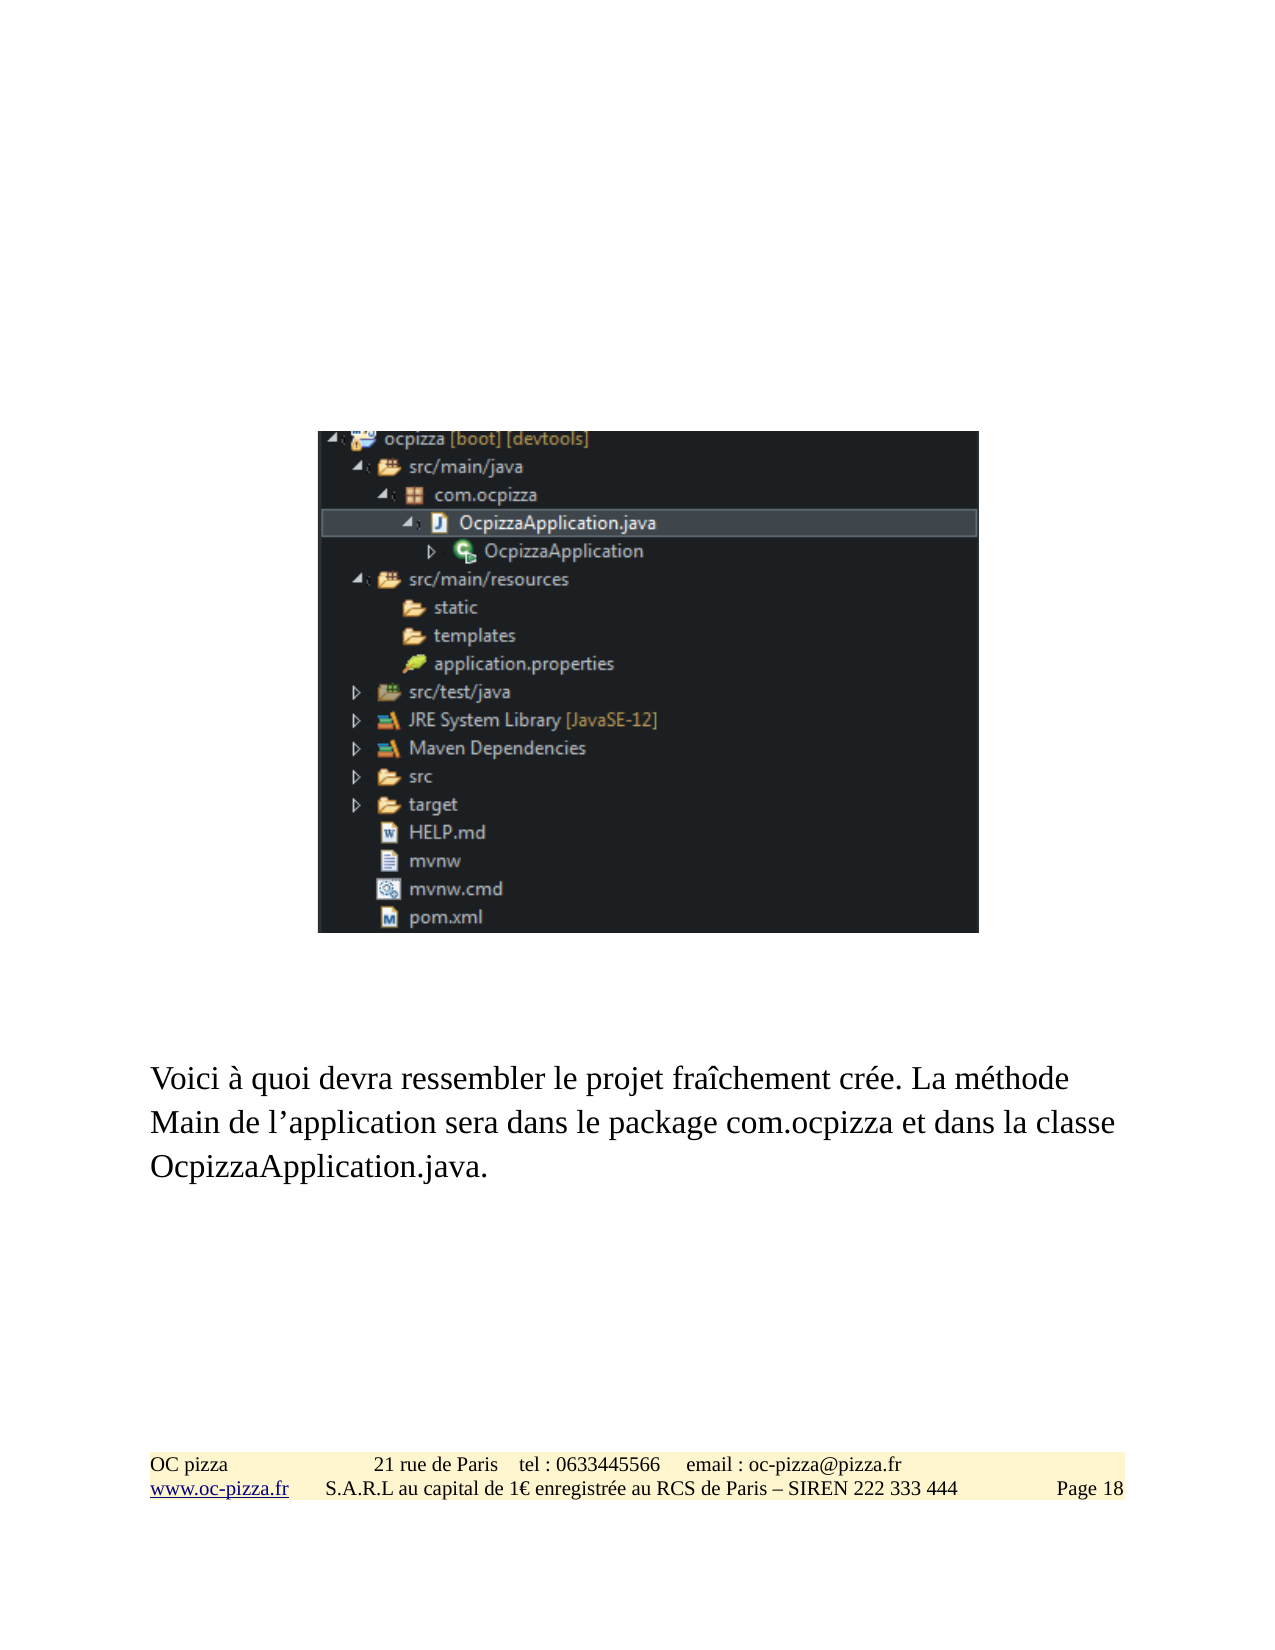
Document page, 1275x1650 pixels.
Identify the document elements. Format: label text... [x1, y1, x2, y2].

text Voici à quoi devra ressembler le projet fraîchement crée. La méthode Main de l’application sera dans le package com.ocpizza et dans la classe OcpizzaApplication.java. [150, 1058, 1125, 1185]
picture [317, 431, 979, 933]
